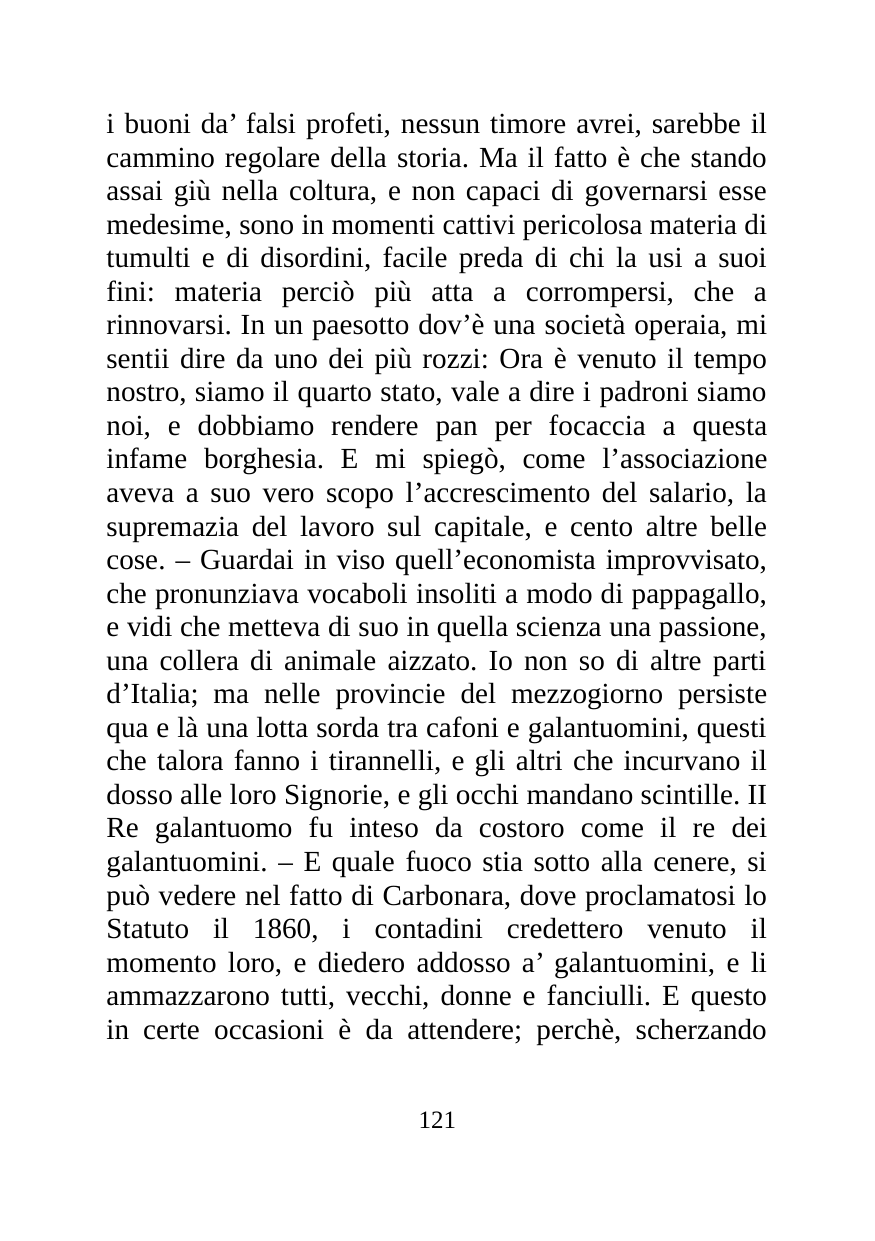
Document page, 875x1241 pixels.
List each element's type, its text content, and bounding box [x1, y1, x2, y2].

text i buoni da’ falsi profeti, nessun timore avrei, sarebbe il cammino regolare della storia. Ma il fatto è che stando assai giù nella coltura, e non capaci di governarsi esse medesime, sono in momenti cattivi pericolosa materia di tumulti e di disordini, facile preda di chi la usi a suoi fini: materia perciò più atta a corrompersi, che a rinnovarsi. In un paesotto dov’è una società operaia, mi sentii dire da uno dei più rozzi: Ora è venuto il tempo nostro, siamo il quarto stato, vale a dire i padroni siamo noi, e dobbiamo rendere pan per focaccia a questa infame borghesia. E mi spiegò, come l’associazione aveva a suo vero scopo l’accrescimento del salario, la supremazia del lavoro sul capitale, e cento altre belle cose. – Guardai in viso quell’economista improvvisato, che pronunziava vocaboli insoliti a modo di pappagallo, e vidi che metteva di suo in quella scienza una passione, una collera di animale aizzato. Io non so di altre parti d’Italia; ma nelle provincie del mezzogiorno persiste qua e là una lotta sorda tra cafoni e galantuomini, questi che talora fanno i tirannelli, e gli altri che incurvano il dosso alle loro Signorie, e gli occhi mandano scintille. II Re galantuomo fu inteso da costoro come il re dei galantuomini. – E quale fuoco stia sotto alla cenere, si può vedere nel fatto di Carbonara, dove proclamatosi lo Statuto il 1860, i contadini credettero venuto il momento loro, e diedero addosso a’ galantuomini, e li ammazzarono tutti, vecchi, donne e fanciulli. E questo in certe occasioni è da attendere; perchè, scherzando [106, 106, 768, 1045]
